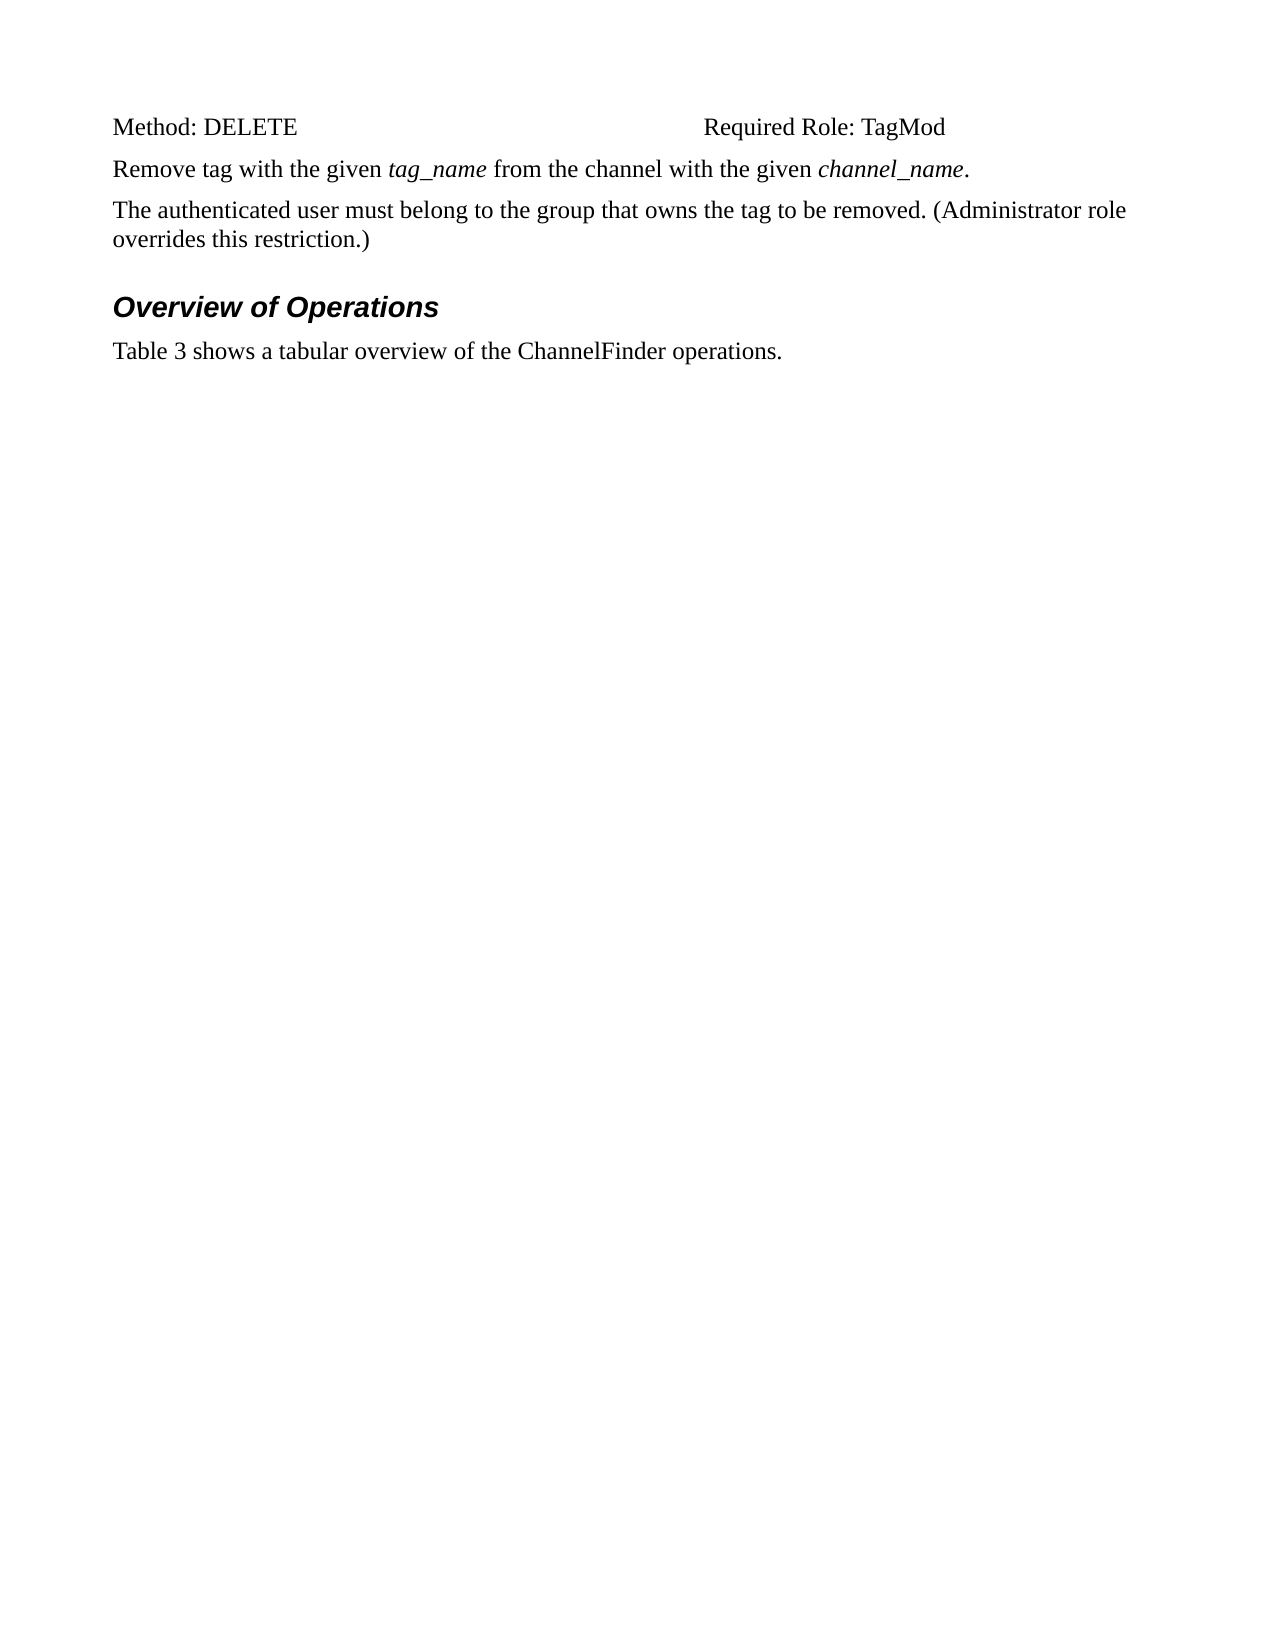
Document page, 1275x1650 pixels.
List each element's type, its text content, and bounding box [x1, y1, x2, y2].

text Table 3 shows a tabular overview of the ChannelFinder operations. [112, 336, 1162, 365]
subtitle Overview of Operations [112, 290, 1162, 323]
text Remove tag with the given tag_name from the channel with the given channel_name. [112, 154, 1162, 182]
text Method: DELETE Required Role: TagMod [112, 112, 1162, 141]
text The authenticated user must belong to the group that owns the tag to be removed. (Administrator role overrides this restriction.) [112, 195, 1162, 252]
